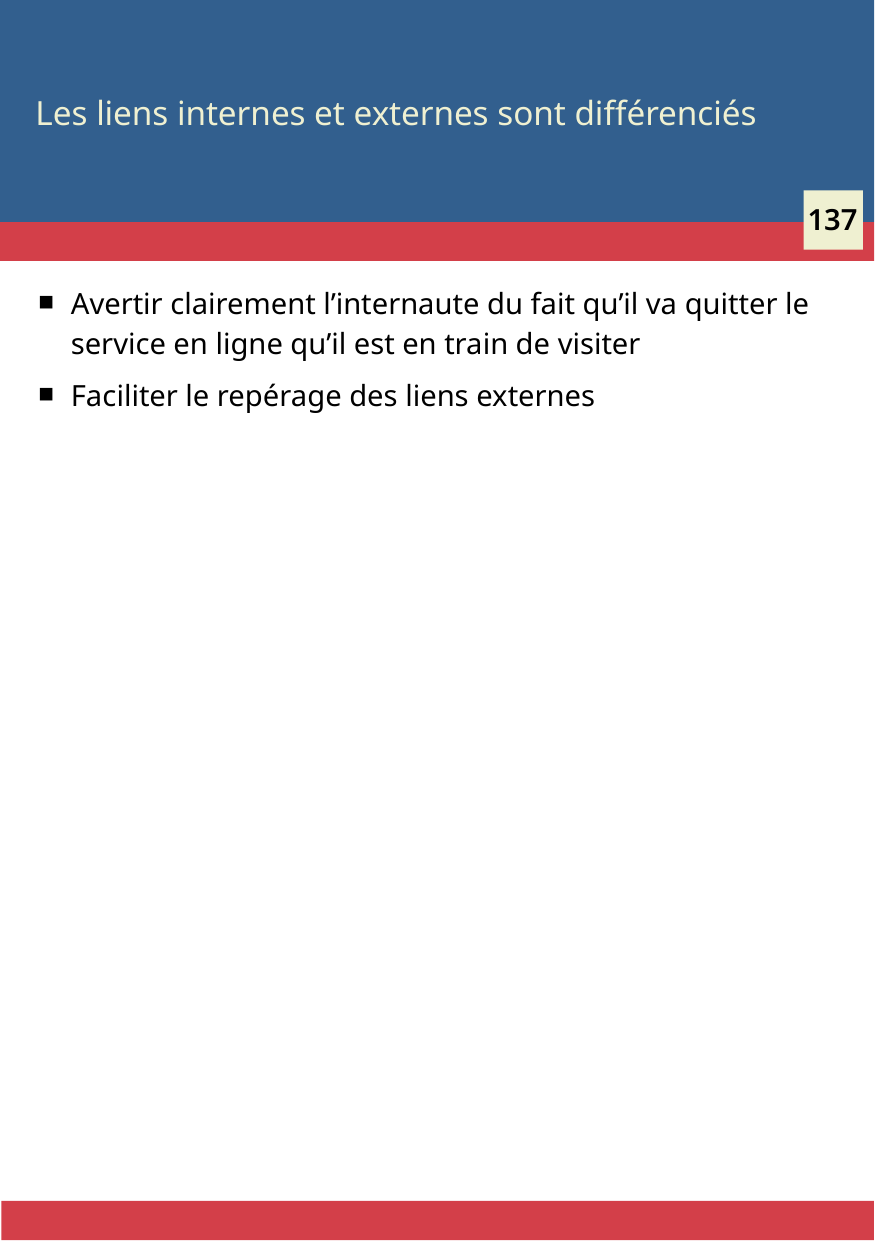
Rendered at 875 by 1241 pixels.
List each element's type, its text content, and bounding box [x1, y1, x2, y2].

title Les liens internes et externes sont différenciés [35, 13, 839, 213]
list Avertir clairement l’internaute du fait qu’il va quitter le service en ligne qu’il est en train de visiter Faciliter le repérage des liens externes [23, 283, 839, 1111]
text_box 137 [803, 188, 863, 249]
